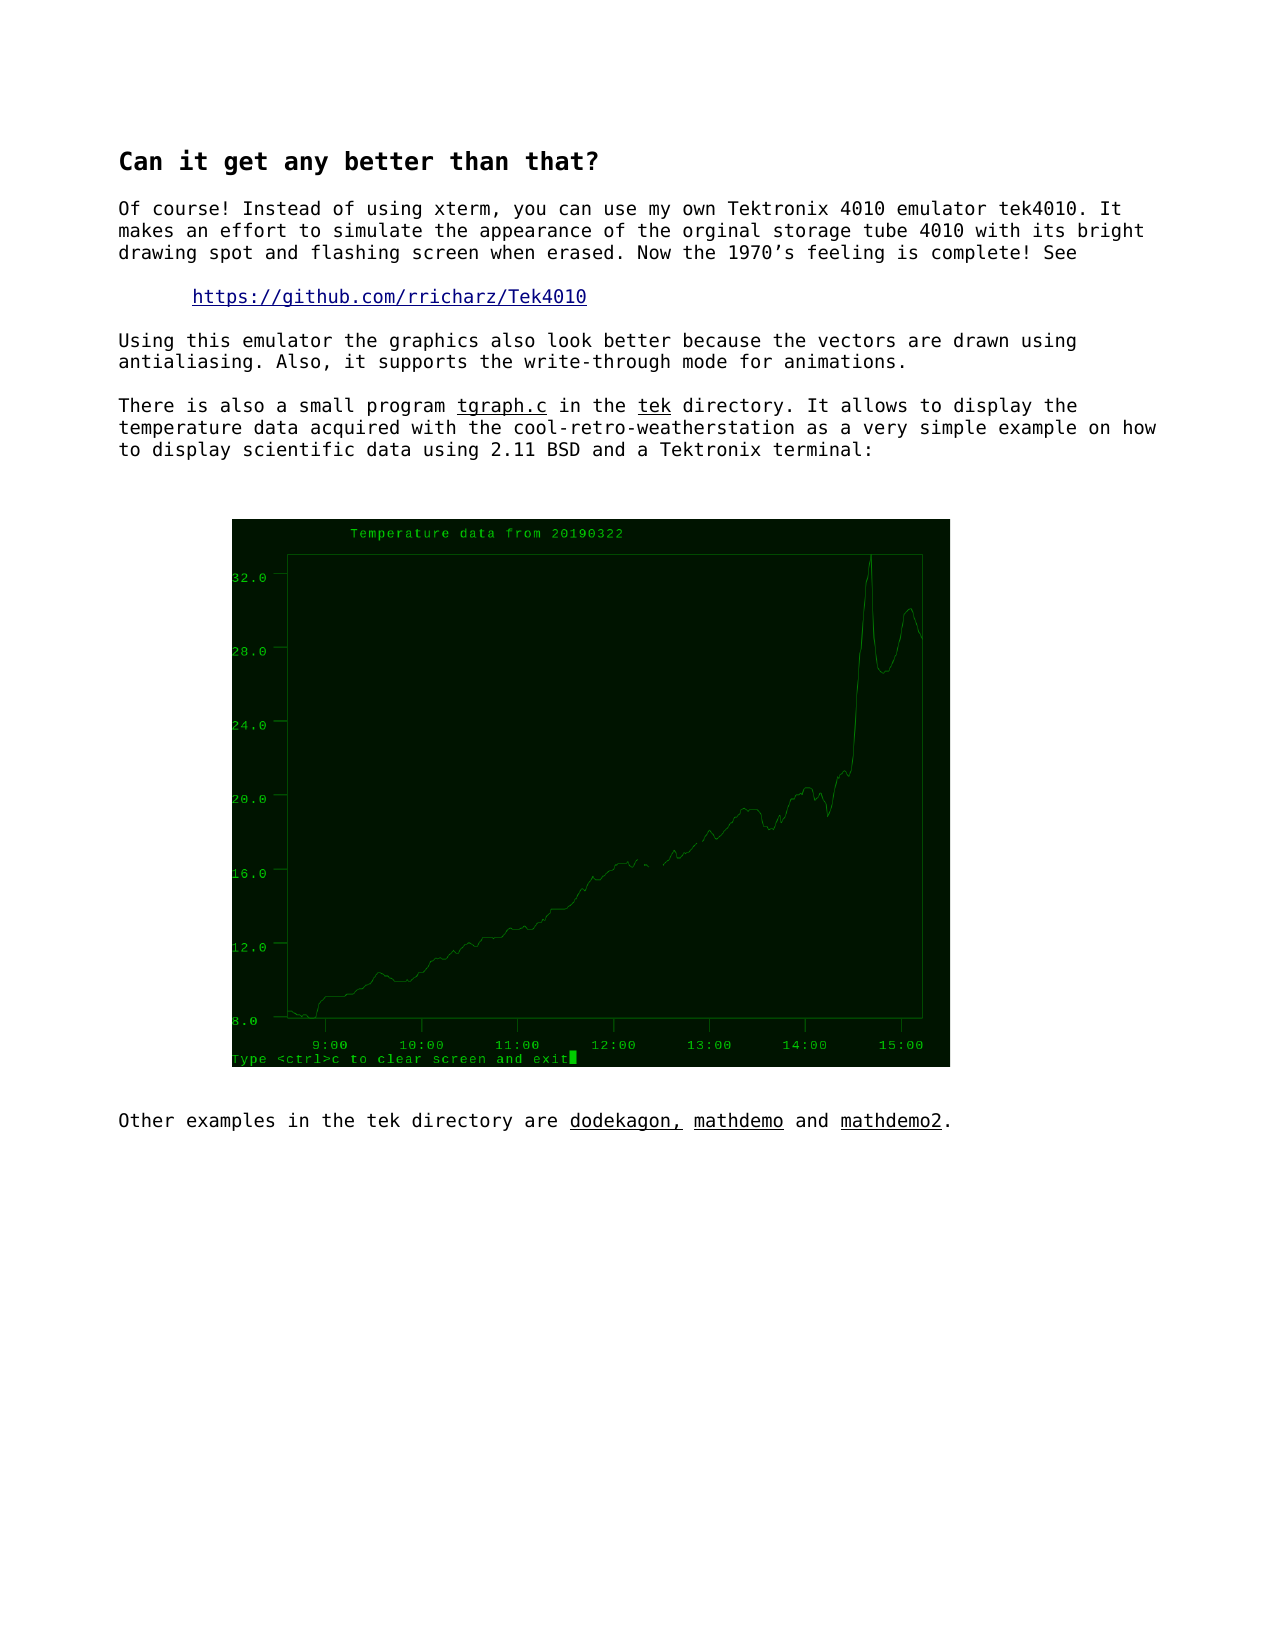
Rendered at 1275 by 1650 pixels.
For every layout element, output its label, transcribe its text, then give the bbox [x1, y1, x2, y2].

text Using this emulator the graphics also look better because the vectors are drawn using antialiasing. Also, it supports the write-through mode for animations. [118, 329, 1157, 373]
text Of course! Instead of using xterm, you can use my own Tektronix 4010 emulator tek4010. It makes an effort to simulate the appearance of the orginal storage tube 4010 with its bright drawing spot and flashing screen when erased. Now the 1970’s feeling is complete! See [118, 198, 1157, 264]
text Other examples in the tek directory are dodekagon, mathdemo and mathdemo2. [118, 1110, 1157, 1132]
picture [232, 519, 951, 1067]
text Can it get any better than that? [118, 147, 1157, 176]
text There is also a small program tgraph.c in the tek directory. It allows to display the temperature data acquired with the cool-retro-weatherstation as a very simple example on how to display scientific data using 2.11 BSD and a Tektronix terminal: [118, 395, 1157, 461]
text https://github.com/rricharz/Tek4010 [118, 286, 1157, 308]
